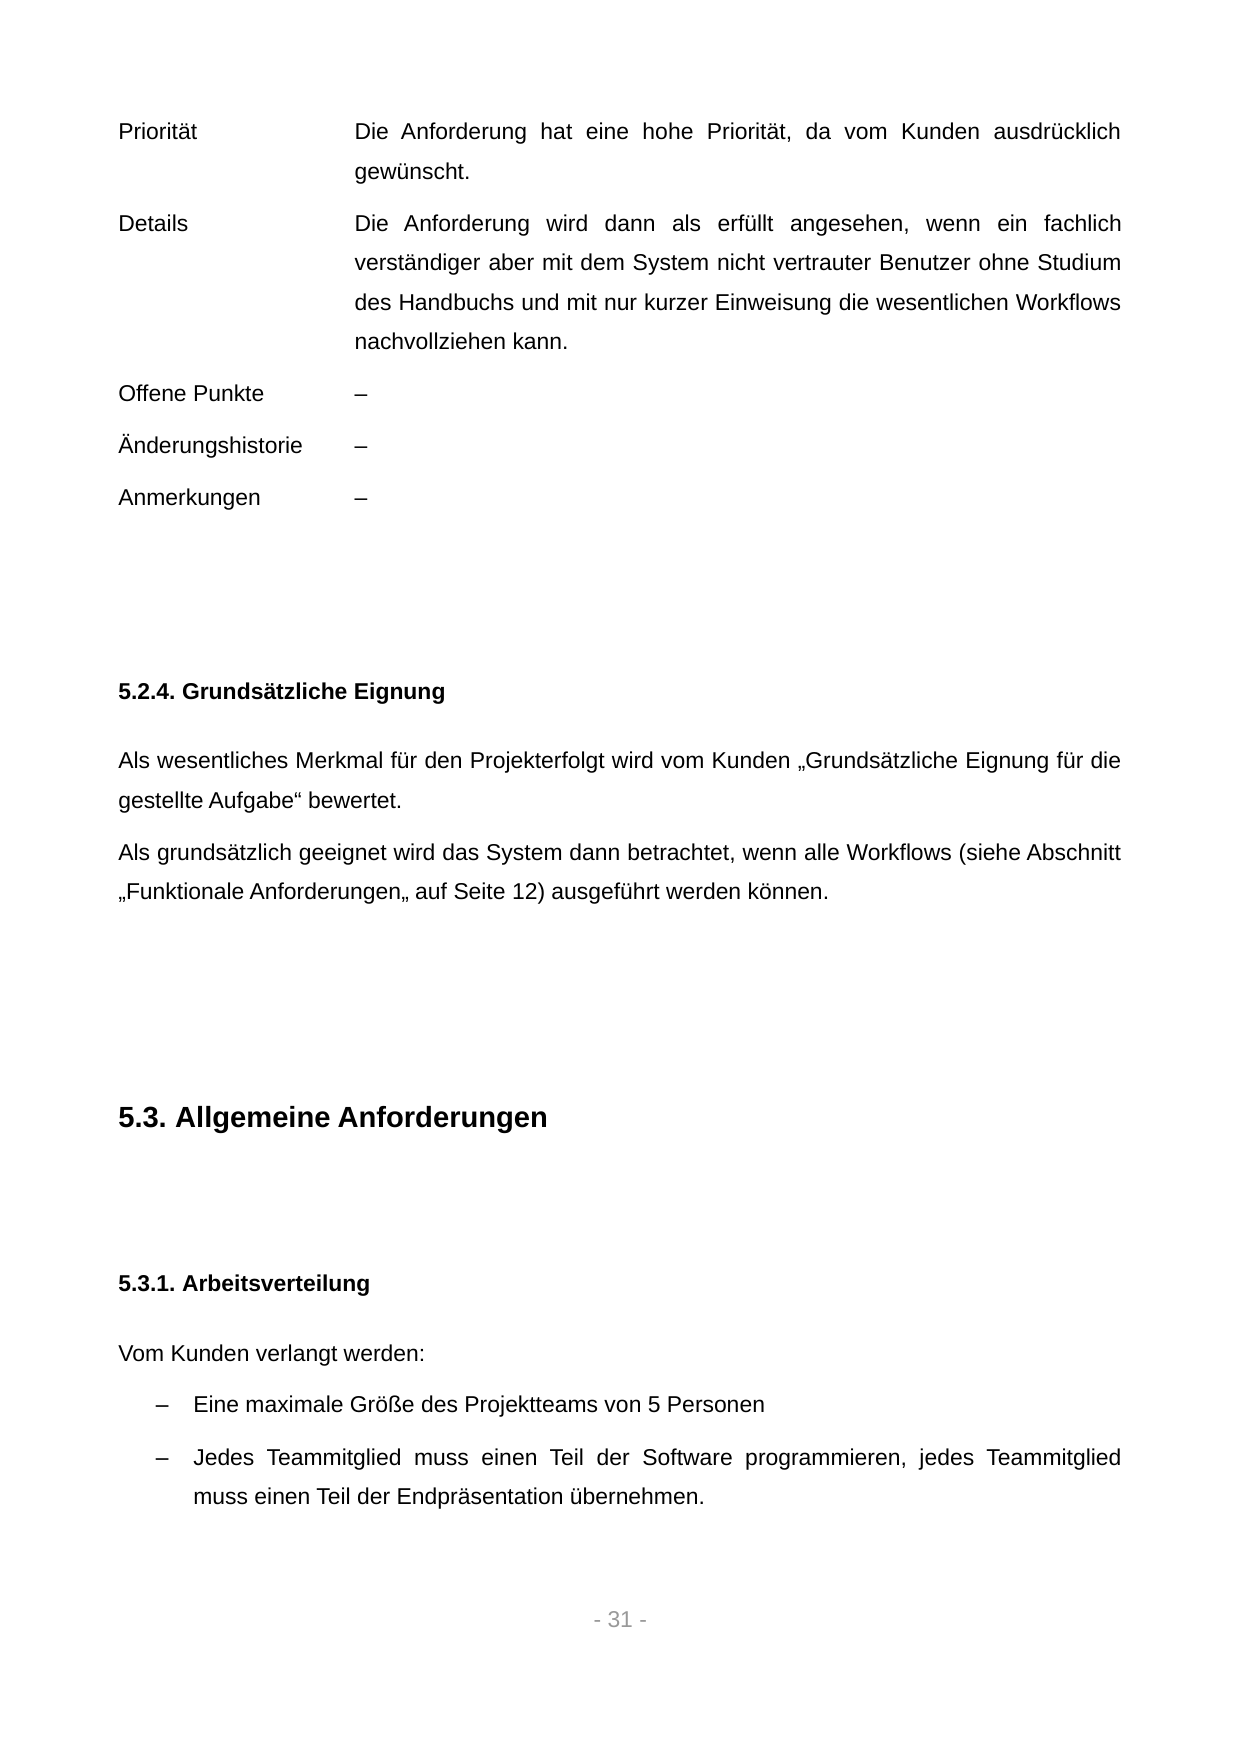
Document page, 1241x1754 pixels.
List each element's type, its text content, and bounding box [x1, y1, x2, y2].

text Als wesentliches Merkmal für den Projekterfolgt wird vom Kunden „Grundsätzliche Eignung für die gestellte Aufgabe“ bewertet. [118, 747, 1122, 813]
list Jedes Teammitglied muss einen Teil der Software programmieren, jedes Teammitglied muss einen Teil der Endpräsentation übernehmen. [156, 1443, 1122, 1509]
subtitle Arbeitsverteilung [118, 1270, 1122, 1296]
list Eine maximale Größe des Projektteams von 5 Personen [156, 1391, 1122, 1418]
text Offene Punkte – [118, 380, 1122, 406]
text Als grundsätzlich geeignet wird das System dann betrachtet, wenn alle Workflows (siehe Abschnitt „Funktionale Anforderungen„ auf Seite 12) ausgeführt werden können. [118, 839, 1122, 904]
subtitle Allgemeine Anforderungen [118, 1100, 1122, 1134]
text Vom Kunden verlangt werden: [118, 1339, 1122, 1366]
text Änderungshistorie – [118, 432, 1122, 458]
subtitle Grundsätzliche Eignung [118, 678, 1122, 704]
text Anmerkungen – [118, 484, 1122, 510]
text Priorität Die Anforderung hat eine hohe Priorität, da vom Kunden ausdrücklich gewünscht. [118, 118, 1122, 184]
text Details Die Anforderung wird dann als erfüllt angesehen, wenn ein fachlich verständiger aber mit dem System nicht vertrauter Benutzer ohne Studium des Handbuchs und mit nur kurzer Einweisung die wesentlichen Workflows nachvollziehen kann. [118, 209, 1122, 354]
